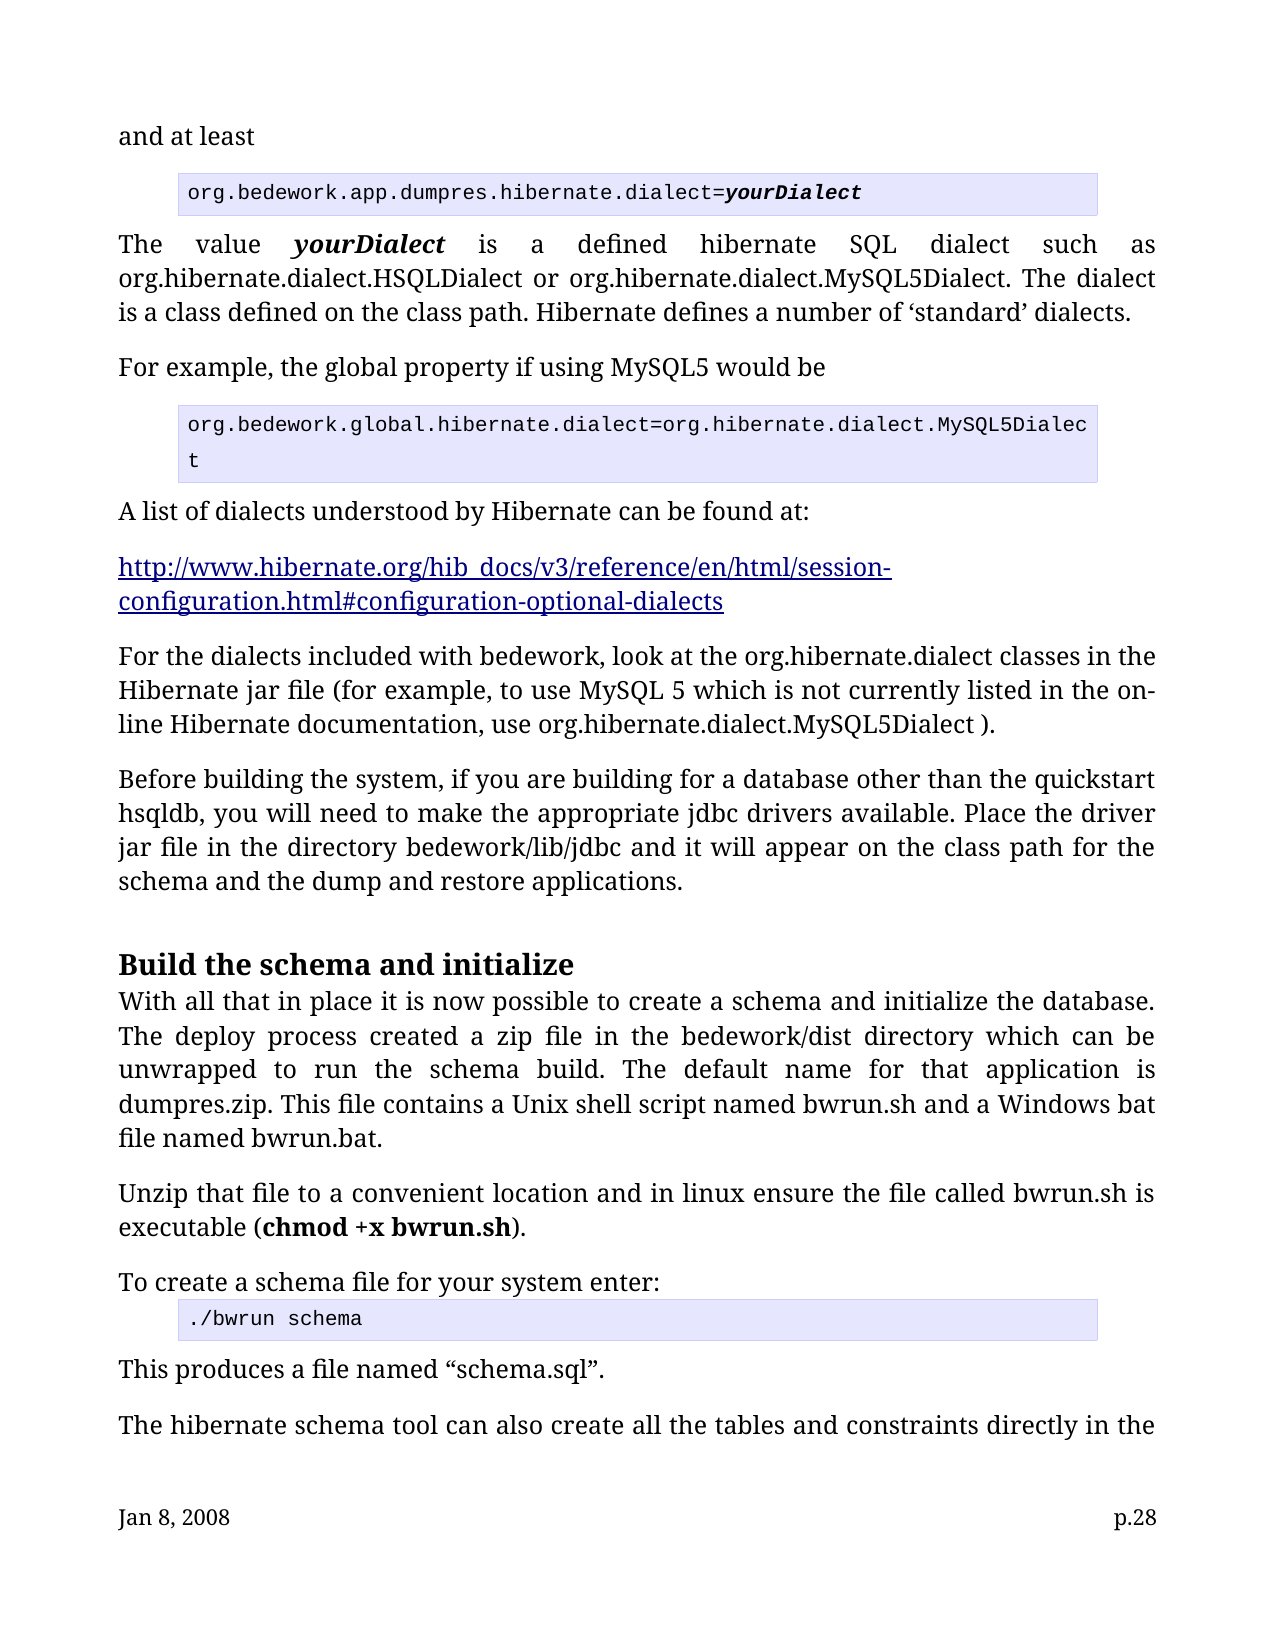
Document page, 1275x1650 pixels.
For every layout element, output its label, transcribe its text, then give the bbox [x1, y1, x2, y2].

text org.bedework.global.hibernate.dialect=org.hibernate.dialect.MySQL5Dialect [179, 406, 1097, 482]
text For example, the global property if using MySQL5 would be [118, 350, 1157, 384]
text The value yourDialect is a defined hibernate SQL dialect such as org.hibernate.dialect.HSQLDialect or org.hibernate.dialect.MySQL5Dialect. The dialect is a class defined on the class path. Hibernate defines a number of ‘standard’ dialects. [118, 227, 1157, 329]
text org.bedework.app.dumpres.hibernate.dialect=yourDialect [179, 174, 1097, 215]
text ./bwrun schema [179, 1300, 1097, 1340]
text http://www.hibernate.org/hib_docs/v3/reference/en/html/session-configuration.html#configuration-optional-dialects [118, 549, 1157, 617]
text and at least [118, 118, 1157, 152]
text Unzip that file to a convenient location and in linux ensure the file called bwrun.sh is executable (chmod +x bwrun.sh). [118, 1175, 1157, 1243]
text This produces a file named “schema.sql”. [118, 1352, 1157, 1386]
text With all that in place it is now possible to create a schema and initialize the database. The deploy process created a zip file in the bedework/dist directory which can be unwrapped to run the schema build. The default name for that application is dumpres.zip. This file contains a Unix shell script named bwrun.sh and a Windows bat file named bwrun.bat. [118, 984, 1157, 1154]
subtitle Build the schema and initialize [118, 944, 1157, 984]
text For the dialects included with bedework, look at the org.hibernate.dialect classes in the Hibernate jar file (for example, to use MySQL 5 which is not currently listed in the on-line Hibernate documentation, use org.hibernate.dialect.MySQL5Dialect ). [118, 638, 1157, 741]
text Before building the system, if you are building for a database other than the quickstart hsqldb, you will need to make the appropriate jdbc drivers available. Place the driver jar file in the directory bedework/lib/jdbc and it will appear on the class path for the schema and the dump and restore applications. [118, 762, 1157, 898]
text A list of dialects understood by Hibernate can be found at: [118, 494, 1157, 528]
text To create a schema file for your system enter: [118, 1264, 1157, 1299]
text The hibernate schema tool can also create all the tables and constraints directly in the [118, 1407, 1157, 1441]
